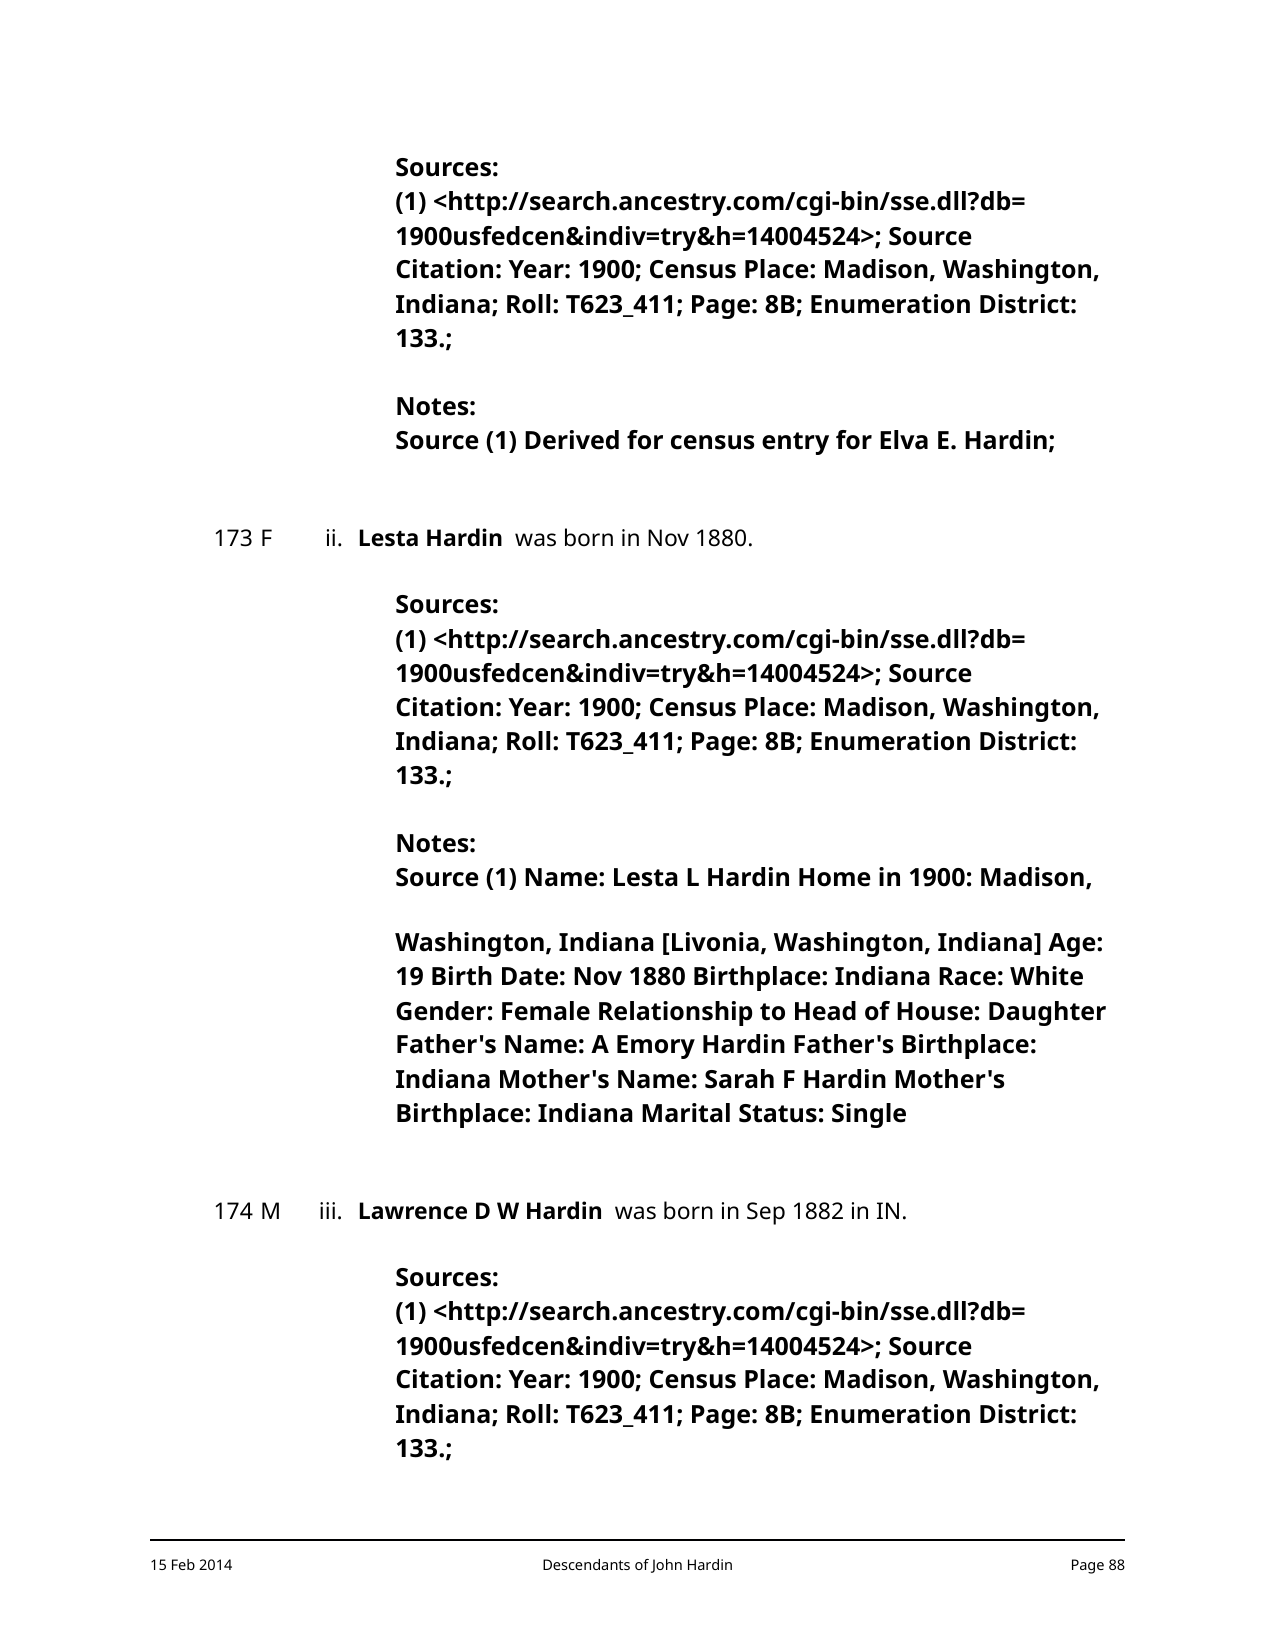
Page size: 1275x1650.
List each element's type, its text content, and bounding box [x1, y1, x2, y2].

text 174 M iii. Lawrence D W Hardin was born in Sep 1882 in IN. [150, 1195, 1125, 1226]
text Indiana; Roll: T623_411; Page: 8B; Enumeration District: [395, 1396, 1125, 1430]
text 133.; [395, 320, 1125, 354]
text Citation: Year: 1900; Census Place: Madison, Washington, [395, 1362, 1125, 1396]
text Notes: [395, 826, 1125, 860]
text (1) <http://search.ancestry.com/cgi-bin/sse.dll?db= [395, 1294, 1125, 1328]
text 19 Birth Date: Nov 1880 Birthplace: Indiana Race: White [395, 959, 1125, 993]
text Indiana Mother's Name: Sarah F Hardin Mother's [395, 1061, 1125, 1095]
text Notes: [395, 388, 1125, 422]
text 1900usfedcen&indiv=try&h=14004524>; Source [395, 218, 1125, 252]
text Father's Name: A Emory Hardin Father's Birthplace: [395, 1027, 1125, 1061]
text Indiana; Roll: T623_411; Page: 8B; Enumeration District: [395, 286, 1125, 320]
text Washington, Indiana [Livonia, Washington, Indiana] Age: [395, 925, 1125, 959]
text (1) <http://search.ancestry.com/cgi-bin/sse.dll?db= [395, 184, 1125, 218]
text 133.; [395, 1430, 1125, 1464]
text 1900usfedcen&indiv=try&h=14004524>; Source [395, 1328, 1125, 1362]
text Source (1) Name: Lesta L Hardin Home in 1900: Madison, [395, 860, 1125, 894]
text (1) <http://search.ancestry.com/cgi-bin/sse.dll?db= [395, 621, 1125, 655]
text Citation: Year: 1900; Census Place: Madison, Washington, [395, 252, 1125, 286]
text Source (1) Derived for census entry for Elva E. Hardin; [395, 422, 1125, 457]
text 173 F ii. Lesta Hardin was born in Nov 1880. [150, 522, 1125, 553]
text Citation: Year: 1900; Census Place: Madison, Washington, [395, 689, 1125, 723]
text 133.; [395, 757, 1125, 792]
text Gender: Female Relationship to Head of House: Daughter [395, 993, 1125, 1027]
text Indiana; Roll: T623_411; Page: 8B; Enumeration District: [395, 723, 1125, 757]
text Sources: [395, 150, 1125, 184]
text Sources: [395, 1260, 1125, 1294]
text Birthplace: Indiana Marital Status: Single [395, 1095, 1125, 1129]
text 1900usfedcen&indiv=try&h=14004524>; Source [395, 655, 1125, 689]
text Sources: [395, 587, 1125, 621]
